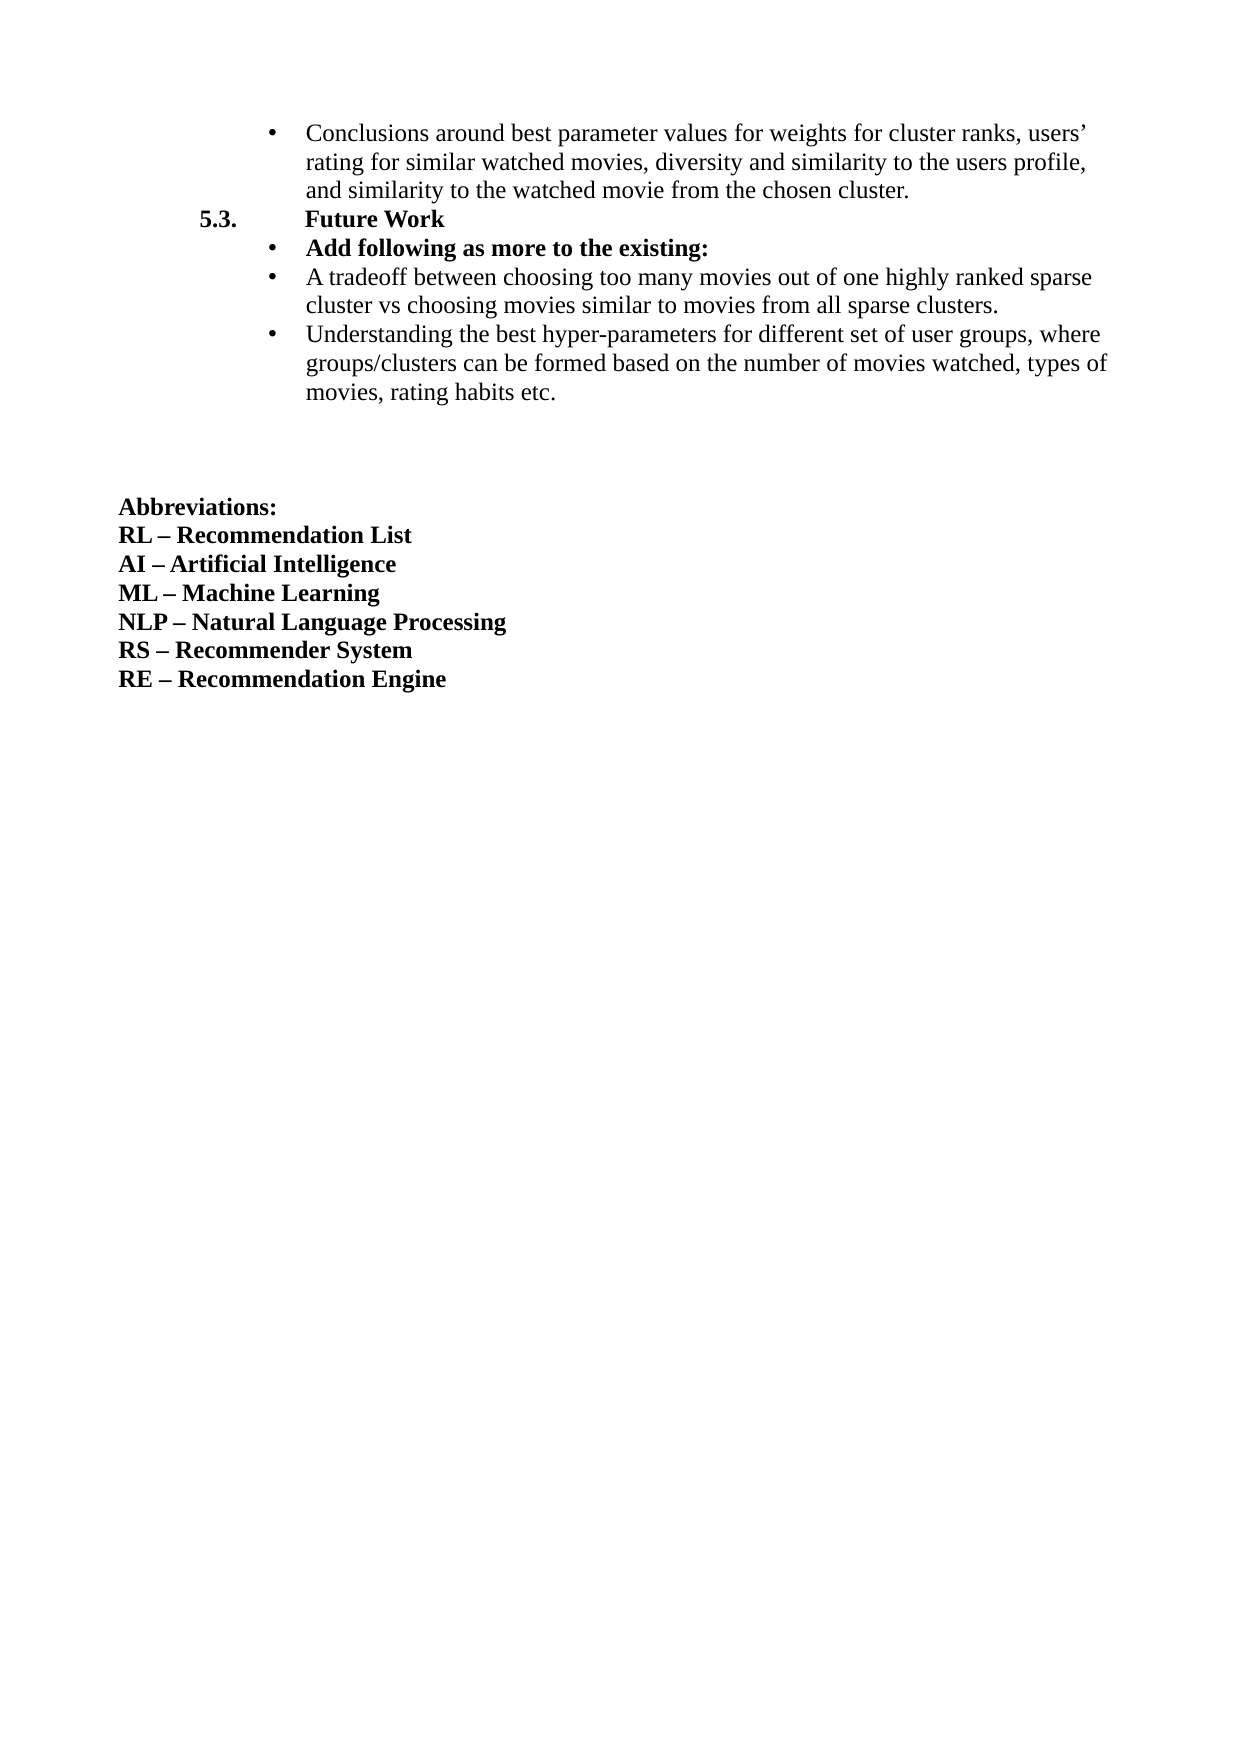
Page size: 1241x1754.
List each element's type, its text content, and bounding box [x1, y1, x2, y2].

text Abbreviations: [118, 492, 1122, 521]
text ML – Machine Learning [118, 578, 1122, 607]
list A tradeoff between choosing too many movies out of one highly ranked sparse cluster vs choosing movies similar to movies from all sparse clusters. [268, 262, 1122, 319]
list Understanding the best hyper-parameters for different set of user groups, where groups/clusters can be formed based on the number of movies watched, types of movies, rating habits etc. [268, 319, 1122, 406]
list Future Work [193, 204, 1122, 233]
text AI – Artificial Intelligence [118, 549, 1122, 578]
list Add following as more to the existing: [268, 233, 1122, 262]
text RL – Recommendation List [118, 521, 1122, 549]
text RE – Recommendation Engine [118, 664, 1122, 693]
text RS – Recommender System [118, 636, 1122, 664]
list Conclusions around best parameter values for weights for cluster ranks, users’ rating for similar watched movies, diversity and similarity to the users profile, and similarity to the watched movie from the chosen cluster. [268, 118, 1122, 204]
text NLP – Natural Language Processing [118, 607, 1122, 636]
